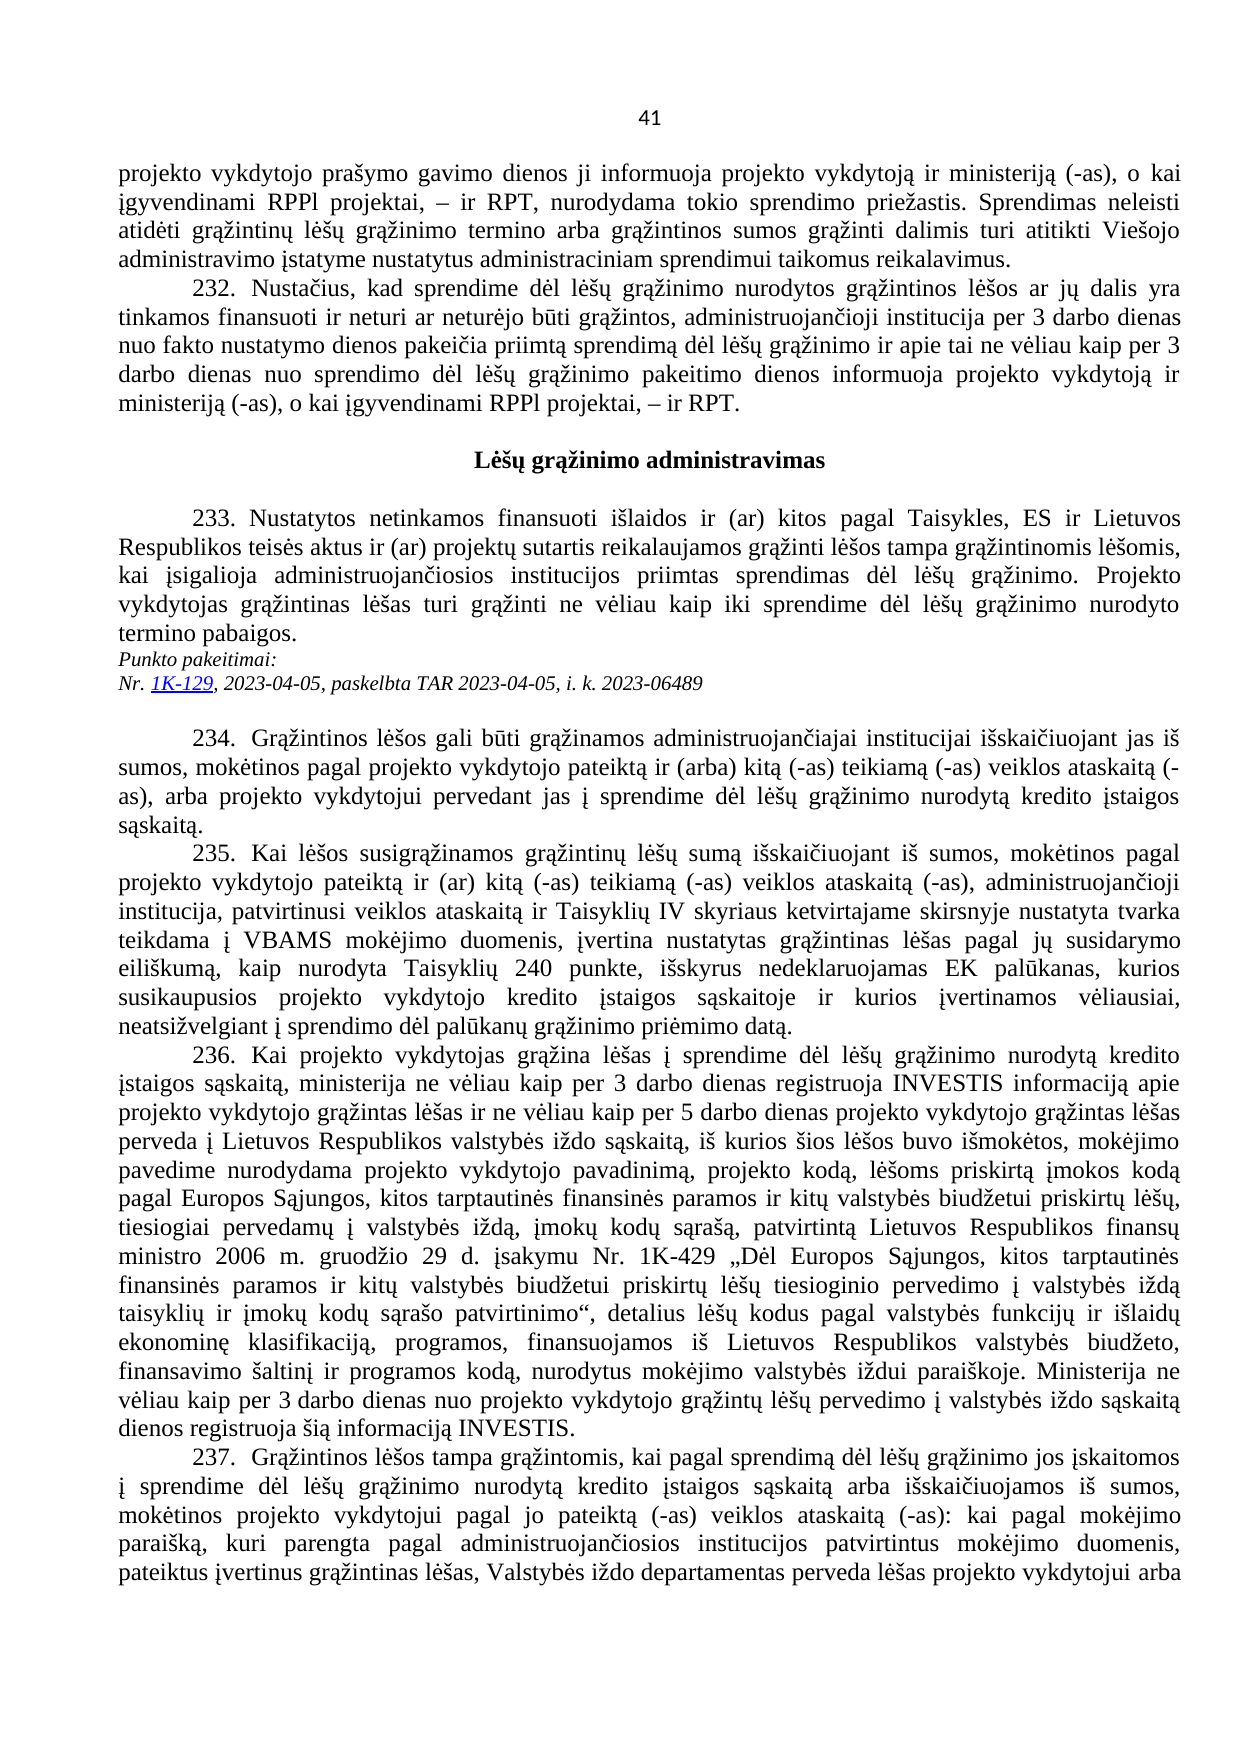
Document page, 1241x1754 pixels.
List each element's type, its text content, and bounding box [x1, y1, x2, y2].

text 233. Nustatytos netinkamos finansuoti išlaidos ir (ar) kitos pagal Taisykles, ES ir Lietuvos Respublikos teisės aktus ir (ar) projektų sutartis reikalaujamos grąžinti lėšos tampa grąžintinomis lėšomis, kai įsigalioja administruojančiosios institucijos priimtas sprendimas dėl lėšų grąžinimo. Projekto vykdytojas grąžintinas lėšas turi grąžinti ne vėliau kaip iki sprendime dėl lėšų grąžinimo nurodyto termino pabaigos. [118, 503, 1181, 647]
subtitle Lėšų grąžinimo administravimas [118, 445, 1181, 474]
text 232. Nustačius, kad sprendime dėl lėšų grąžinimo nurodytos grąžintinos lėšos ar jų dalis yra tinkamos finansuoti ir neturi ar neturėjo būti grąžintos, administruojančioji institucija per 3 darbo dienas nuo fakto nustatymo dienos pakeičia priimtą sprendimą dėl lėšų grąžinimo ir apie tai ne vėliau kaip per 3 darbo dienas nuo sprendimo dėl lėšų grąžinimo pakeitimo dienos informuoja projekto vykdytoją ir ministeriją (-as), o kai įgyvendinami RPPl projektai, – ir RPT. [118, 273, 1181, 417]
text 236. Kai projekto vykdytojas grąžina lėšas į sprendime dėl lėšų grąžinimo nurodytą kredito įstaigos sąskaitą, ministerija ne vėliau kaip per 3 darbo dienas registruoja INVESTIS informaciją apie projekto vykdytojo grąžintas lėšas ir ne vėliau kaip per 5 darbo dienas projekto vykdytojo grąžintas lėšas perveda į Lietuvos Respublikos valstybės iždo sąskaitą, iš kurios šios lėšos buvo išmokėtos, mokėjimo pavedime nurodydama projekto vykdytojo pavadinimą, projekto kodą, lėšoms priskirtą įmokos kodą pagal Europos Sąjungos, kitos tarptautinės finansinės paramos ir kitų valstybės biudžetui priskirtų lėšų, tiesiogiai pervedamų į valstybės iždą, įmokų kodų sąrašą, patvirtintą Lietuvos Respublikos finansų ministro 2006 m. gruodžio 29 d. įsakymu Nr. 1K-429 „Dėl Europos Sąjungos, kitos tarptautinės finansinės paramos ir kitų valstybės biudžetui priskirtų lėšų tiesioginio pervedimo į valstybės iždą taisyklių ir įmokų kodų sąrašo patvirtinimo“, detalius lėšų kodus pagal valstybės funkcijų ir išlaidų ekonominę klasifikaciją, programos, finansuojamos iš Lietuvos Respublikos valstybės biudžeto, finansavimo šaltinį ir programos kodą, nurodytus mokėjimo valstybės iždui paraiškoje. Ministerija ne vėliau kaip per 3 darbo dienas nuo projekto vykdytojo grąžintų lėšų pervedimo į valstybės iždo sąskaitą dienos registruoja šią informaciją INVESTIS. [118, 1040, 1181, 1442]
text Nr. 1K-129, 2023-04-05, paskelbta TAR 2023-04-05, i. k. 2023-06489 [118, 671, 1181, 695]
text 235. Kai lėšos susigrąžinamos grąžintinų lėšų sumą išskaičiuojant iš sumos, mokėtinos pagal projekto vykdytojo pateiktą ir (ar) kitą (-as) teikiamą (-as) veiklos ataskaitą (-as), administruojančioji institucija, patvirtinusi veiklos ataskaitą ir Taisyklių IV skyriaus ketvirtajame skirsnyje nustatyta tvarka teikdama į VBAMS mokėjimo duomenis, įvertina nustatytas grąžintinas lėšas pagal jų susidarymo eiliškumą, kaip nurodyta Taisyklių 240 punkte, išskyrus nedeklaruojamas EK palūkanas, kurios susikaupusios projekto vykdytojo kredito įstaigos sąskaitoje ir kurios įvertinamos vėliausiai, neatsižvelgiant į sprendimo dėl palūkanų grąžinimo priėmimo datą. [118, 838, 1181, 1040]
text Punkto pakeitimai: [118, 647, 1181, 671]
text projekto vykdytojo prašymo gavimo dienos ji informuoja projekto vykdytoją ir ministeriją (-as), o kai įgyvendinami RPPl projektai, – ir RPT, nurodydama tokio sprendimo priežastis. Sprendimas neleisti atidėti grąžintinų lėšų grąžinimo termino arba grąžintinos sumos grąžinti dalimis turi atitikti Viešojo administravimo įstatyme nustatytus administraciniam sprendimui taikomus reikalavimus. [118, 158, 1181, 273]
text 234. Grąžintinos lėšos gali būti grąžinamos administruojančiajai institucijai išskaičiuojant jas iš sumos, mokėtinos pagal projekto vykdytojo pateiktą ir (arba) kitą (-as) teikiamą (-as) veiklos ataskaitą (-as), arba projekto vykdytojui pervedant jas į sprendime dėl lėšų grąžinimo nurodytą kredito įstaigos sąskaitą. [118, 723, 1181, 838]
text 237. Grąžintinos lėšos tampa grąžintomis, kai pagal sprendimą dėl lėšų grąžinimo jos įskaitomos į sprendime dėl lėšų grąžinimo nurodytą kredito įstaigos sąskaitą arba išskaičiuojamos iš sumos, mokėtinos projekto vykdytojui pagal jo pateiktą (-as) veiklos ataskaitą (-as): kai pagal mokėjimo paraišką, kuri parengta pagal administruojančiosios institucijos patvirtintus mokėjimo duomenis, pateiktus įvertinus grąžintinas lėšas, Valstybės iždo departamentas perveda lėšas projekto vykdytojui arba [118, 1442, 1181, 1586]
